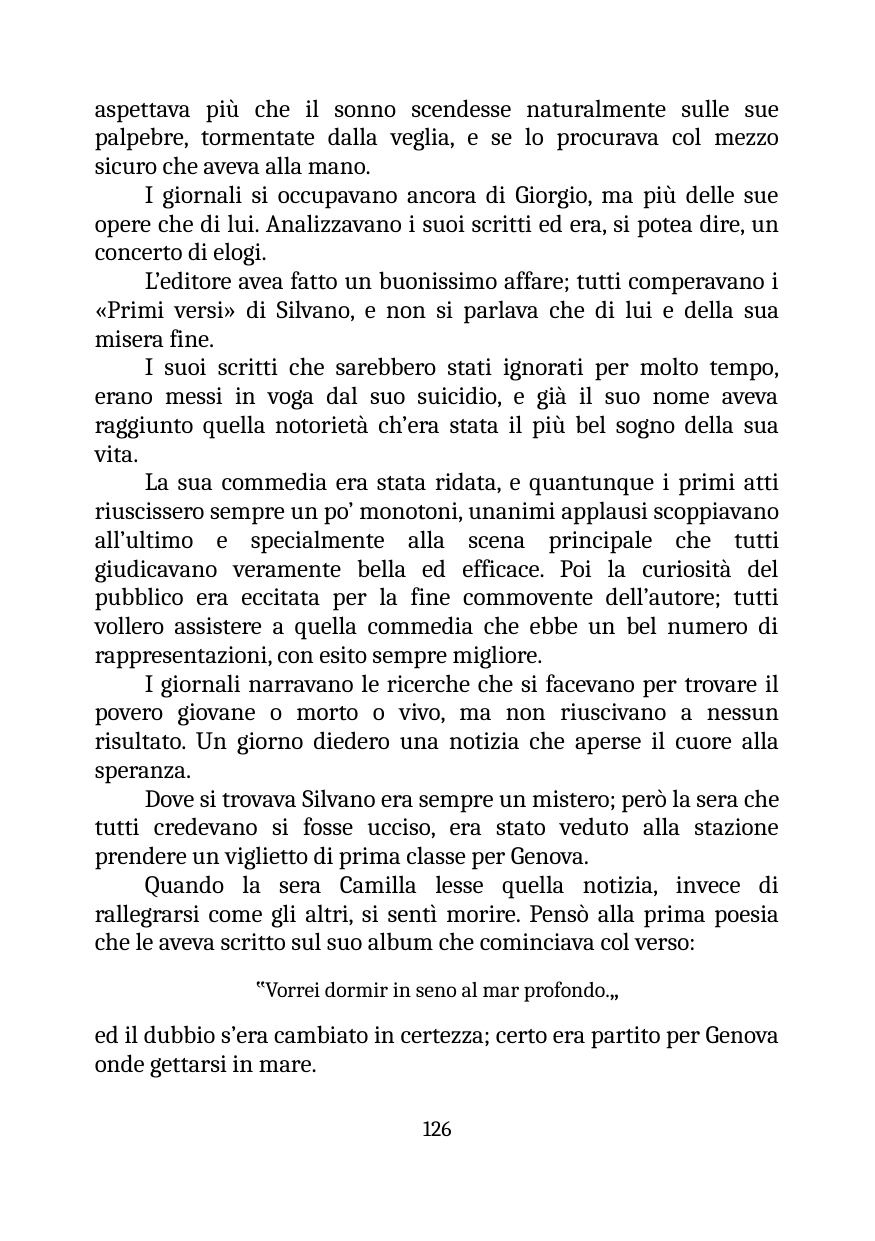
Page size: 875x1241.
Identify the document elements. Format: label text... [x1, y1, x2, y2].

text ‟Vorrei dormir in seno al mar profondo.„ [94, 975, 779, 1003]
text I giornali si occupavano ancora di Giorgio, ma più delle sue opere che di lui. Analizzavano i suoi scritti ed era, si potea dire, un concerto di elogi. [94, 181, 779, 267]
text La sua commedia era stata ridata, e quantunque i primi atti riuscissero sempre un po’ monotoni, unanimi applausi scoppiavano all’ultimo e specialmente alla scena principale che tutti giudicavano veramente bella ed efficace. Poi la curiosità del pubblico era eccitata per la fine commovente dell’autore; tutti vollero assistere a quella commedia che ebbe un bel numero di rappresentazioni, con esito sempre migliore. [94, 468, 779, 669]
text I giornali narravano le ricerche che si facevano per trovare il povero giovane o morto o vivo, ma non riuscivano a nessun risultato. Un giorno diedero una notizia che aperse il cuore alla speranza. [94, 669, 779, 784]
text Dove si trovava Silvano era sempre un mistero; però la sera che tutti credevano si fosse ucciso, era stato veduto alla stazione prendere un viglietto di prima classe per Genova. [94, 784, 779, 871]
text aspettava più che il sonno scendesse naturalmente sulle sue palpebre, tormentate dalla veglia, e se lo procurava col mezzo sicuro che aveva alla mano. [94, 94, 779, 181]
text ed il dubbio s’era cambiato in certezza; certo era partito per Genova onde gettarsi in mare. [94, 1021, 779, 1079]
text I suoi scritti che sarebbero stati ignorati per molto tempo, erano messi in voga dal suo suicidio, e già il suo nome aveva raggiunto quella notorietà ch’era stata il più bel sogno della sua vita. [94, 353, 779, 468]
text Quando la sera Camilla lesse quella notizia, invece di rallegrarsi come gli altri, si sentì morire. Pensò alla prima poesia che le aveva scritto sul suo album che cominciava col verso: [94, 871, 779, 957]
text L’editore avea fatto un buonissimo affare; tutti comperavano i «Primi versi» di Silvano, e non si parlava che di lui e della sua misera fine. [94, 267, 779, 353]
